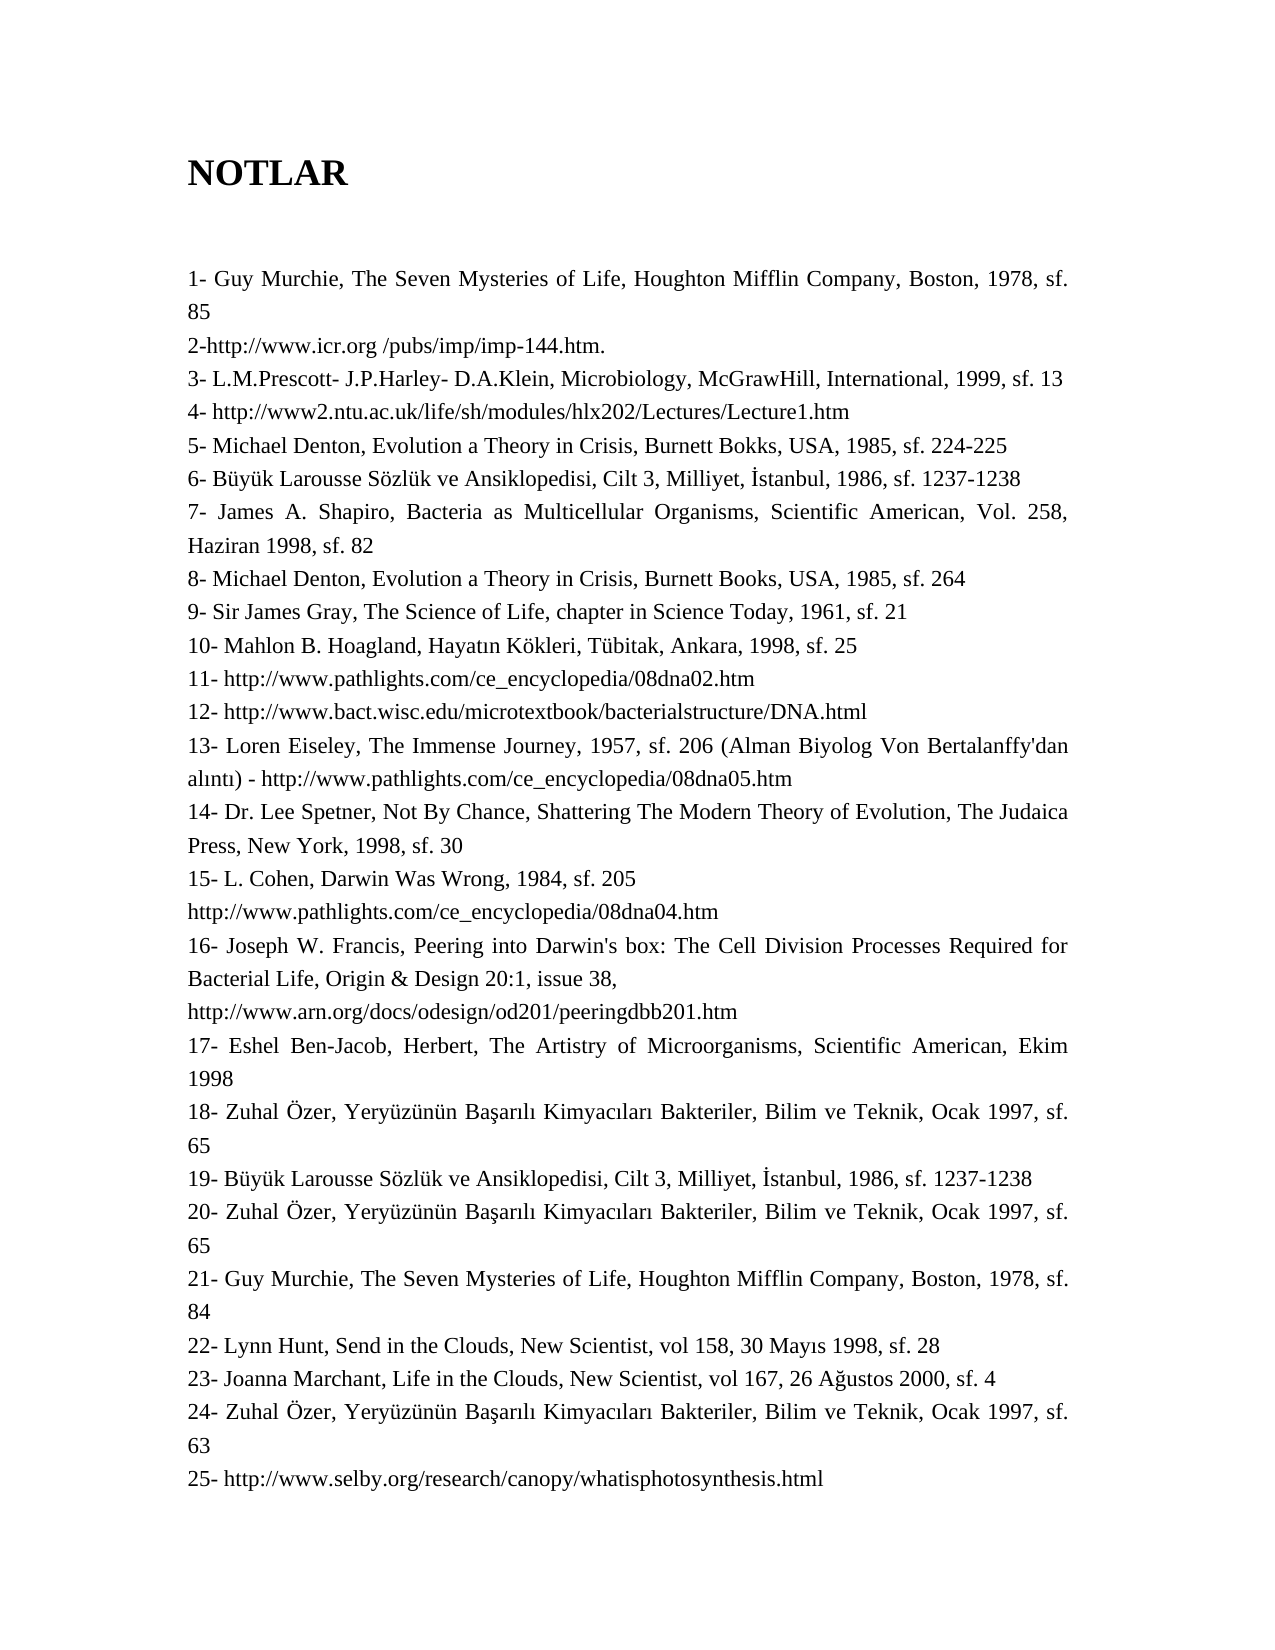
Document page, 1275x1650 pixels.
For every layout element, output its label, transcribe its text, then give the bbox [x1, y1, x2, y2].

text 1- Guy Murchie, The Seven Mysteries of Life, Houghton Mifflin Company, Boston, 1978, sf. 85 [187, 260, 1070, 326]
text NOTLAR [187, 150, 1070, 193]
text 9- Sir James Gray, The Science of Life, chapter in Science Today, 1961, sf. 21 [187, 593, 1070, 626]
text 7- James A. Shapiro, Bacteria as Multicellular Organisms, Scientific American, Vol. 258, Haziran 1998, sf. 82 [187, 493, 1070, 560]
text 20- Zuhal Özer, Yeryüzünün Başarılı Kimyacıları Bakteriler, Bilim ve Teknik, Ocak 1997, sf. 65 [187, 1193, 1070, 1260]
text 22- Lynn Hunt, Send in the Clouds, New Scientist, vol 158, 30 Mayıs 1998, sf. 28 [187, 1326, 1070, 1360]
text 21- Guy Murchie, The Seven Mysteries of Life, Houghton Mifflin Company, Boston, 1978, sf. 84 [187, 1260, 1070, 1326]
text 10- Mahlon B. Hoagland, Hayatın Kökleri, Tübitak, Ankara, 1998, sf. 25 [187, 626, 1070, 660]
text http://www.arn.org/docs/odesign/od201/peeringdbb201.htm [187, 993, 1070, 1026]
text http://www.pathlights.com/ce_encyclopedia/08dna04.htm [187, 893, 1070, 926]
text 2-http://www.icr.org /pubs/imp/imp-144.htm. [187, 326, 1070, 360]
text 6- Büyük Larousse Sözlük ve Ansiklopedisi, Cilt 3, Milliyet, İstanbul, 1986, sf. 1237-1238 [187, 460, 1070, 493]
text 14- Dr. Lee Spetner, Not By Chance, Shattering The Modern Theory of Evolution, The Judaica Press, New York, 1998, sf. 30 [187, 793, 1070, 860]
text 25- http://www.selby.org/research/canopy/whatisphotosynthesis.html [187, 1460, 1070, 1493]
text 12- http://www.bact.wisc.edu/microtextbook/bacterialstructure/DNA.html [187, 693, 1070, 726]
text 19- Büyük Larousse Sözlük ve Ansiklopedisi, Cilt 3, Milliyet, İstanbul, 1986, sf. 1237-1238 [187, 1160, 1070, 1193]
text 23- Joanna Marchant, Life in the Clouds, New Scientist, vol 167, 26 Ağustos 2000, sf. 4 [187, 1360, 1070, 1393]
text 17- Eshel Ben-Jacob, Herbert, The Artistry of Microorganisms, Scientific American, Ekim 1998 [187, 1026, 1070, 1093]
text 11- http://www.pathlights.com/ce_encyclopedia/08dna02.htm [187, 660, 1070, 693]
text 5- Michael Denton, Evolution a Theory in Crisis, Burnett Bokks, USA, 1985, sf. 224-225 [187, 426, 1070, 460]
text 3- L.M.Prescott- J.P.Harley- D.A.Klein, Microbiology, McGrawHill, International, 1999, sf. 13 [187, 360, 1070, 393]
text 8- Michael Denton, Evolution a Theory in Crisis, Burnett Books, USA, 1985, sf. 264 [187, 560, 1070, 593]
text 15- L. Cohen, Darwin Was Wrong, 1984, sf. 205 [187, 860, 1070, 893]
text 16- Joseph W. Francis, Peering into Darwin's box: The Cell Division Processes Required for Bacterial Life, Origin & Design 20:1, issue 38, [187, 926, 1070, 993]
text 4- http://www2.ntu.ac.uk/life/sh/modules/hlx202/Lectures/Lecture1.htm [187, 393, 1070, 426]
text 18- Zuhal Özer, Yeryüzünün Başarılı Kimyacıları Bakteriler, Bilim ve Teknik, Ocak 1997, sf. 65 [187, 1093, 1070, 1160]
text 24- Zuhal Özer, Yeryüzünün Başarılı Kimyacıları Bakteriler, Bilim ve Teknik, Ocak 1997, sf. 63 [187, 1393, 1070, 1460]
text 13- Loren Eiseley, The Immense Journey, 1957, sf. 206 (Alman Biyolog Von Bertalanffy'dan alıntı) - http://www.pathlights.com/ce_encyclopedia/08dna05.htm [187, 726, 1070, 793]
